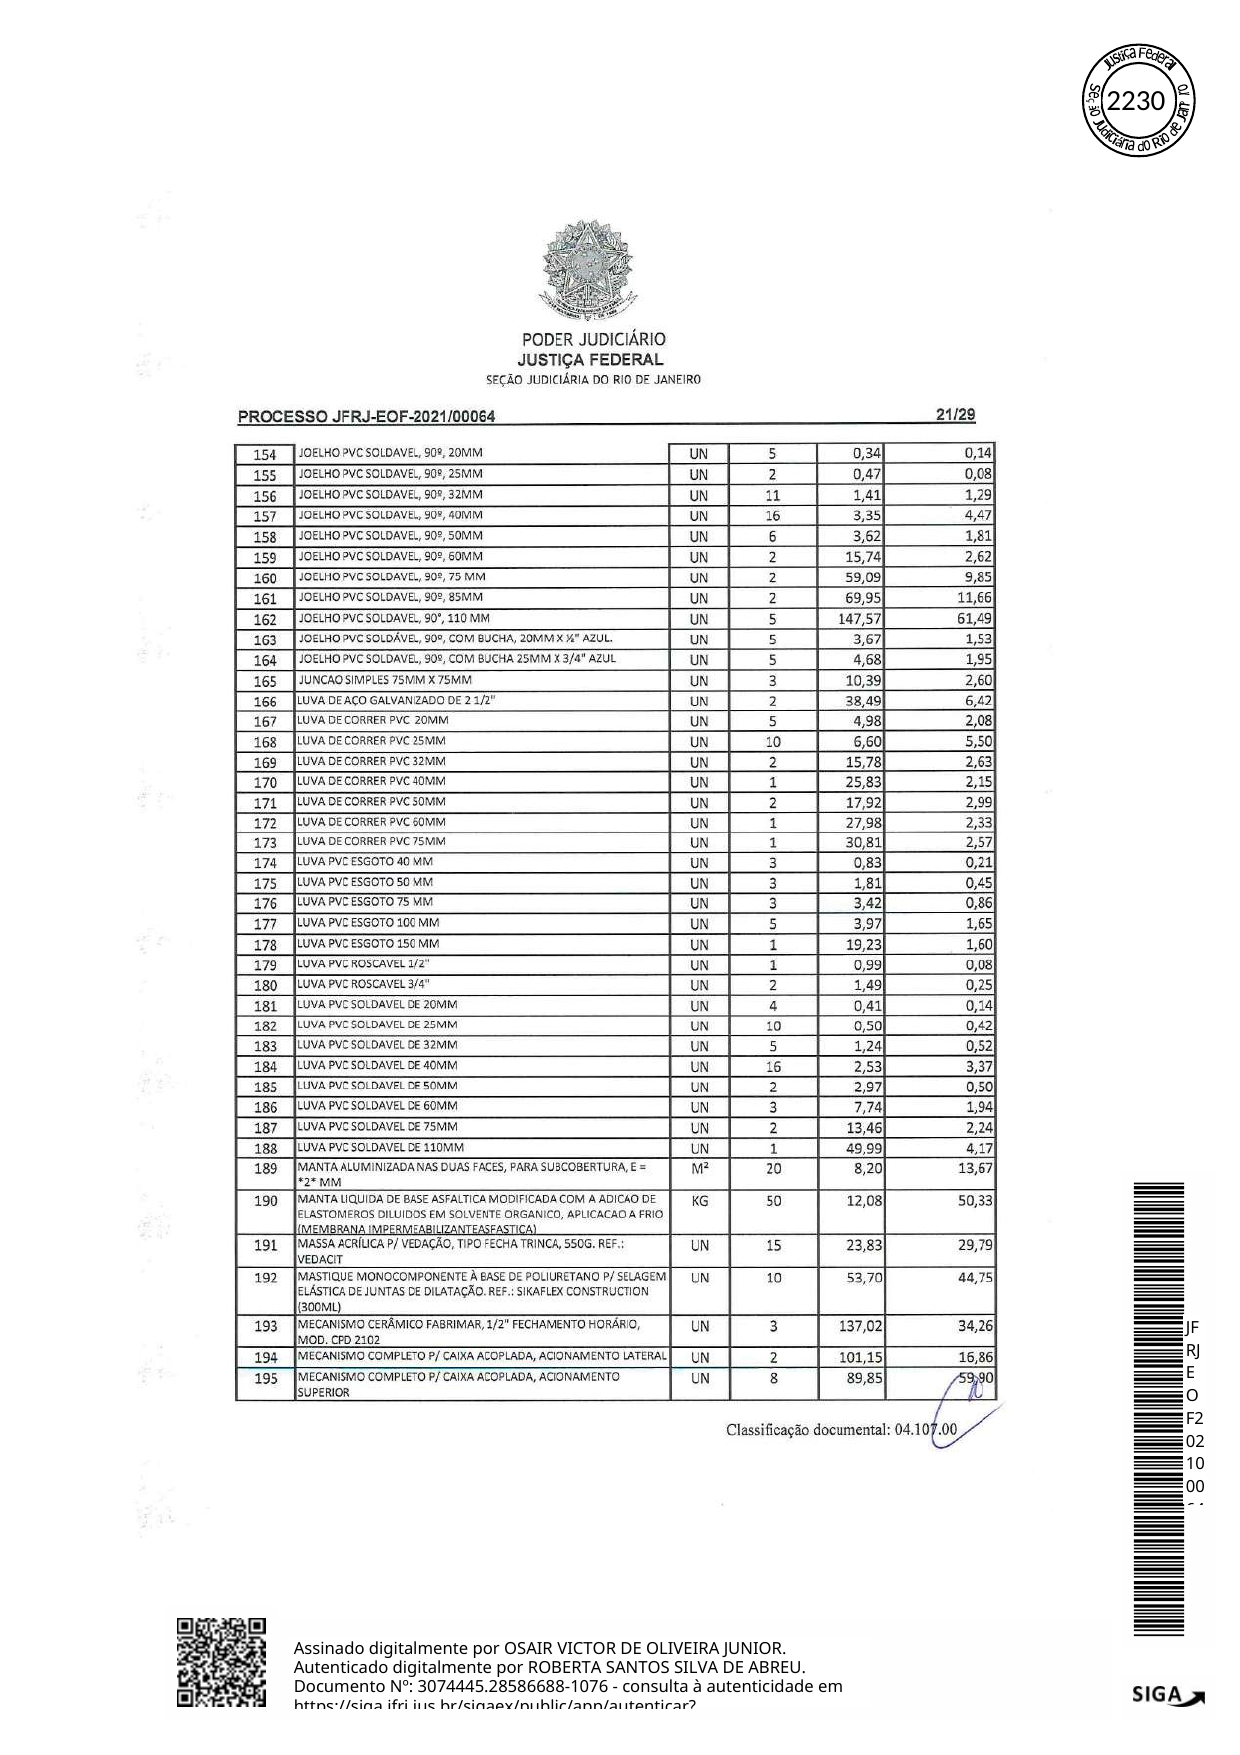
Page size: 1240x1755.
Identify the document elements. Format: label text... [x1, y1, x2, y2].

text ç [1085, 98, 1099, 106]
text e [1179, 97, 1193, 105]
text JFRJEOF202100064V08 [1186, 1316, 1206, 1504]
